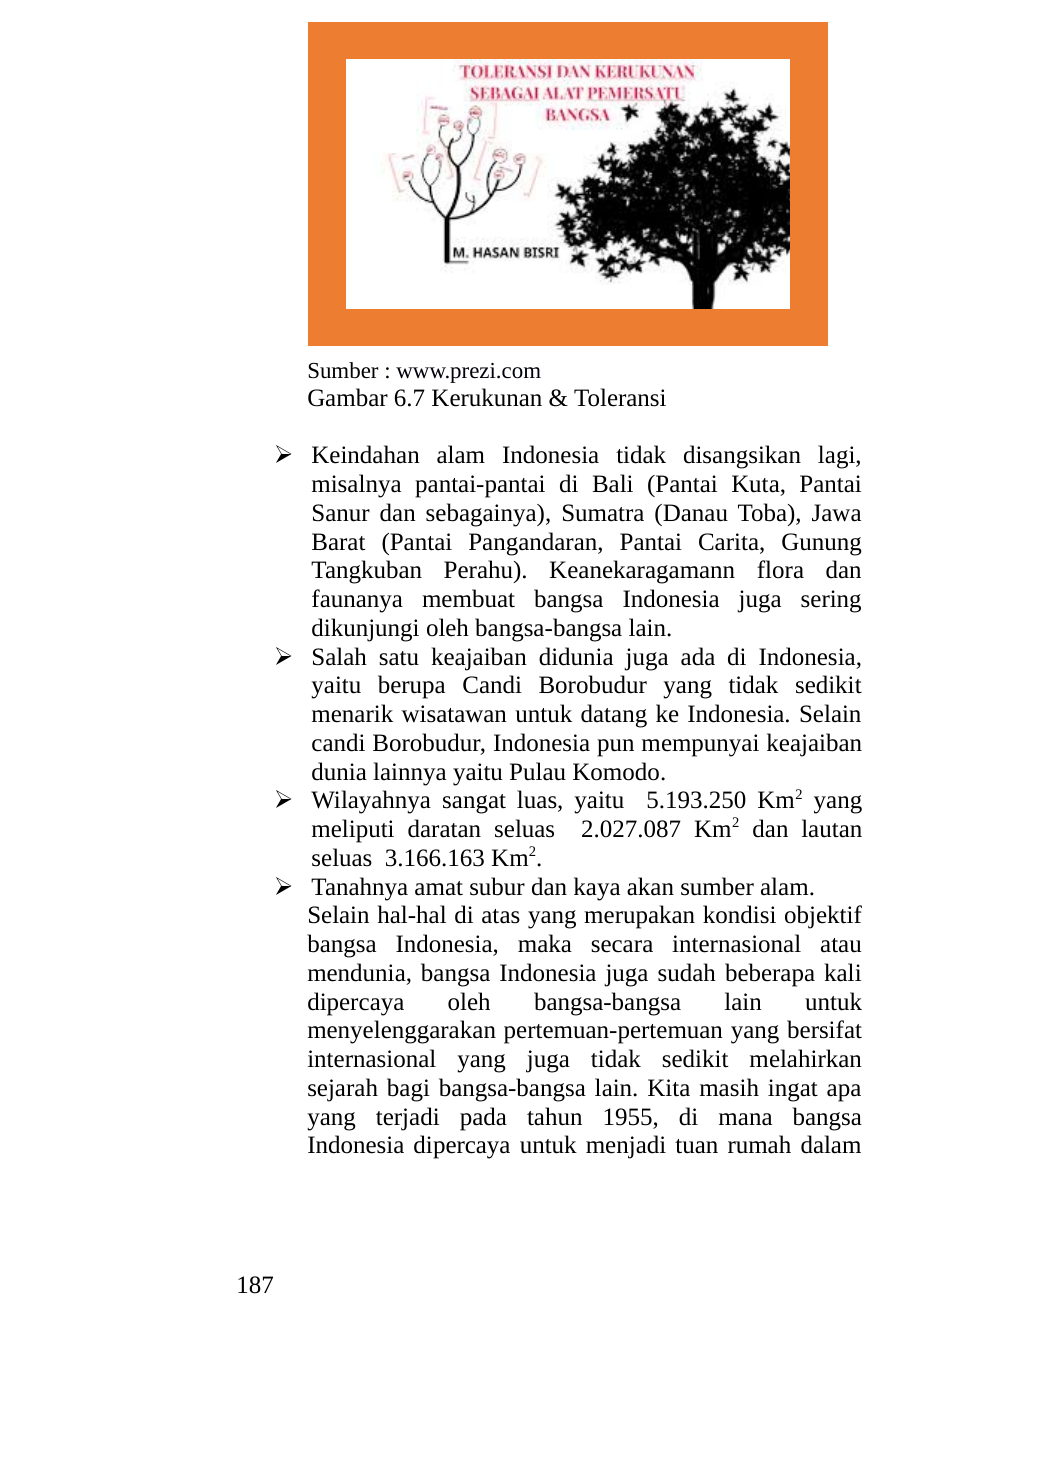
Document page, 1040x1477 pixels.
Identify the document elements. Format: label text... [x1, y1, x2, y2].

text Selain hal-hal di atas yang merupakan kondisi objektif bangsa Indonesia, maka secara internasional atau mendunia, bangsa Indonesia juga sudah beberapa kali dipercaya oleh bangsa-bangsa lain untuk menyelenggarakan pertemuan-pertemuan yang bersifat internasional yang juga tidak sedikit melahirkan sejarah bagi bangsa-bangsa lain. Kita masih ingat apa yang terjadi pada tahun 1955, di mana bangsa Indonesia dipercaya untuk menjadi tuan rumah dalam [307, 901, 862, 1159]
list Salah satu keajaiban didunia juga ada di Indonesia, yaitu berupa Candi Borobudur yang tidak sedikit menarik wisatawan untuk datang ke Indonesia. Selain candi Borobudur, Indonesia pun mempunyai keajaiban dunia lainnya yaitu Pulau Komodo. [274, 642, 862, 786]
list Tanahnya amat subur dan kaya akan sumber alam. [274, 872, 862, 901]
list Wilayahnya sangat luas, yaitu 5.193.250 Km2 yang meliputi daratan seluas 2.027.087 Km2 dan lautan seluas 3.166.163 Km2. [274, 786, 862, 872]
text Gambar 6.7 Kerukunan & Toleransi [307, 383, 862, 412]
text Sumber : www.prezi.com [307, 357, 862, 383]
picture [346, 59, 790, 309]
list Keindahan alam Indonesia tidak disangsikan lagi, misalnya pantai-pantai di Bali (Pantai Kuta, Pantai Sanur dan sebagainya), Sumatra (Danau Toba), Jawa Barat (Pantai Pangandaran, Pantai Carita, Gunung Tangkuban Perahu). Keanekaragamann flora dan faunanya membuat bangsa Indonesia juga sering dikunjungi oleh bangsa-bangsa lain. [274, 441, 862, 642]
